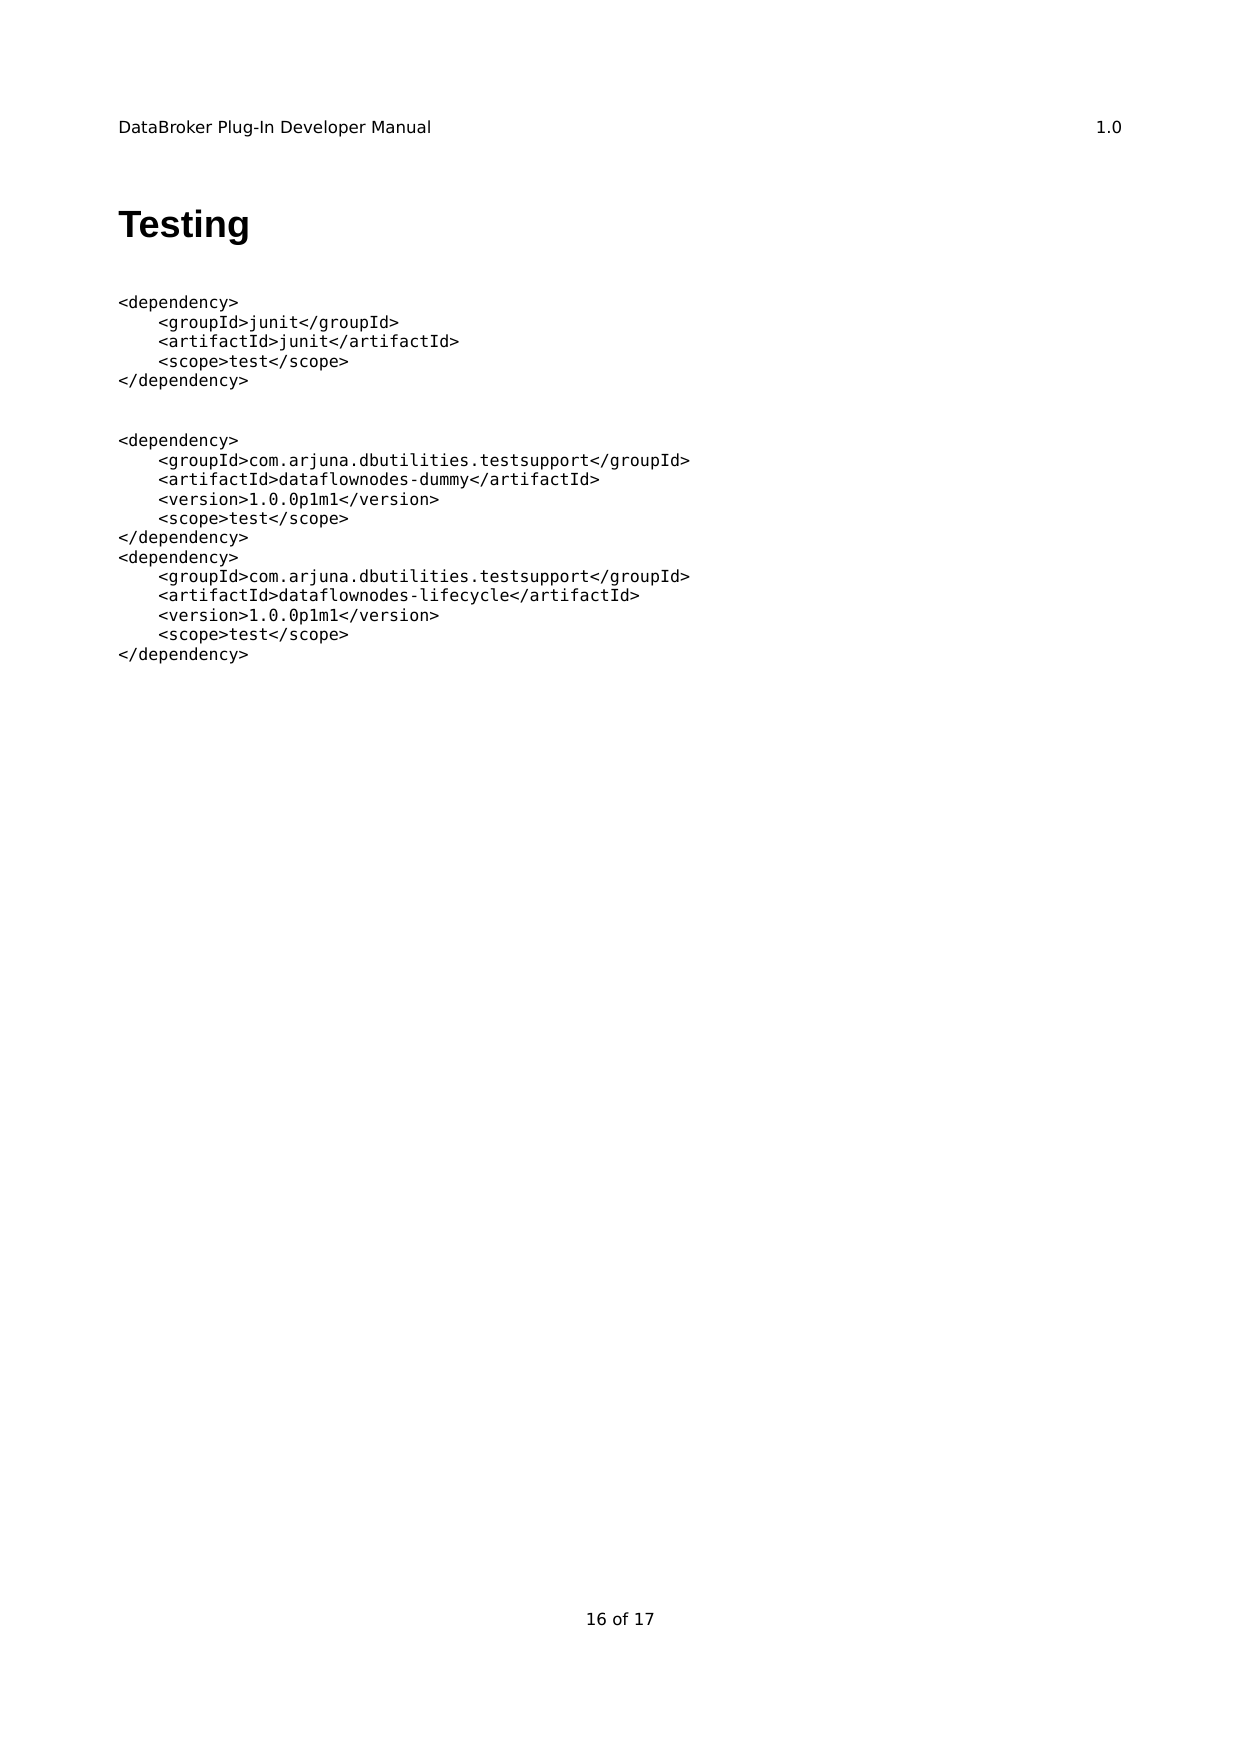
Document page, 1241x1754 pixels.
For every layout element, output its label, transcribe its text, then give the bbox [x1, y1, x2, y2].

text <dependency> <groupId>com.arjuna.dbutilities.testsupport</groupId> <artifactId>dataflownodes-dummy</artifactId> <version>1.0.0p1m1</version> <scope>test</scope> </dependency> <dependency> <groupId>com.arjuna.dbutilities.testsupport</groupId> <artifactId>dataflownodes-lifecycle</artifactId> <version>1.0.0p1m1</version> <scope>test</scope> </dependency> [118, 431, 1122, 664]
subtitle Testing [118, 202, 1122, 246]
text <dependency> <groupId>junit</groupId> <artifactId>junit</artifactId> <scope>test</scope> </dependency> [118, 293, 1122, 390]
